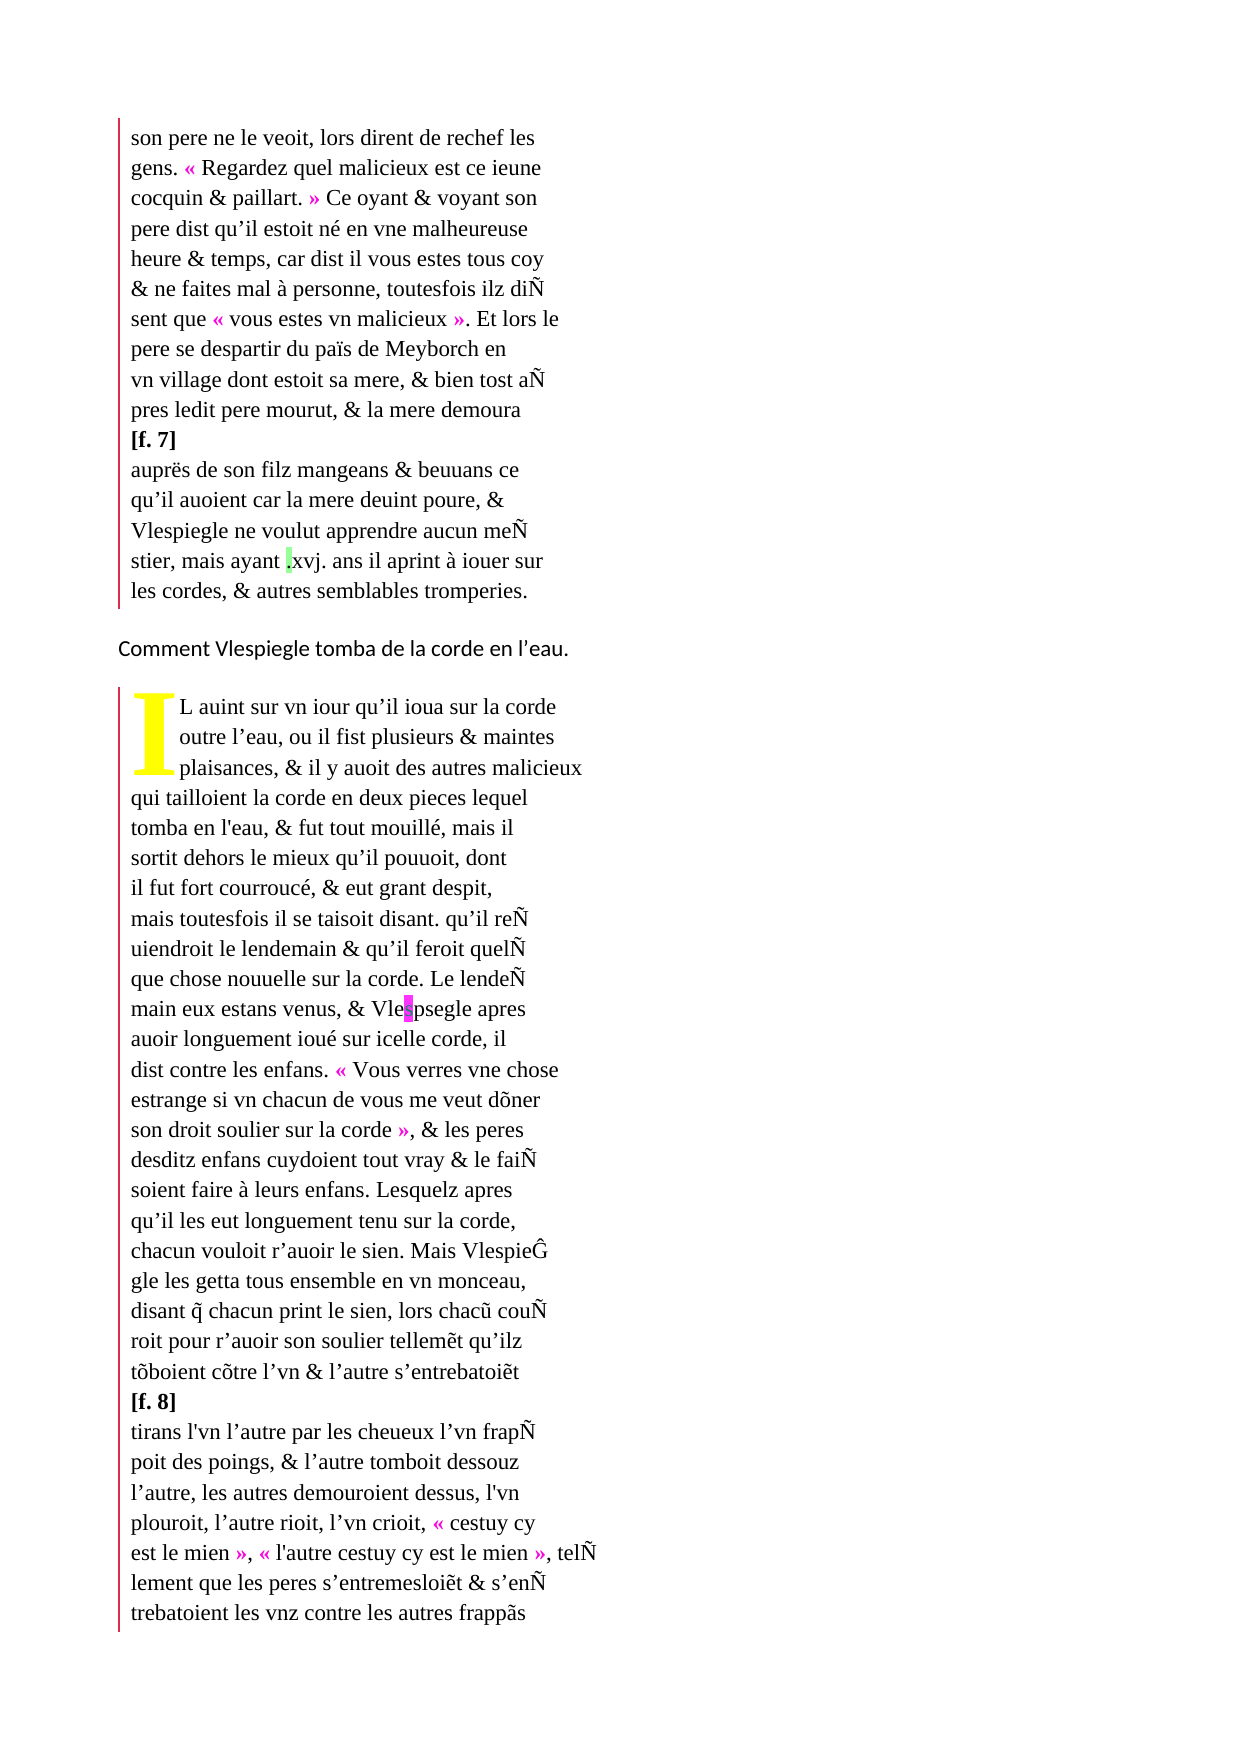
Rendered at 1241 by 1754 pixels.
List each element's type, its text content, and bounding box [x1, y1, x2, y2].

text IL auint sur vn iour qu’il ioua sur la corde outre l’eau, ou il fist plusieurs & maintes plaisances, & il y auoit des autres malicieux qui tailloient la corde en deux pieces lequel tomba en l'eau, & fut tout mouillé, mais il sortit dehors le mieux qu’il pouuoit, dont il fut fort courroucé, & eut grant despit, mais toutesfois il se taisoit disant. qu’il reÑ uiendroit le lendemain & qu’il feroit quelÑ que chose nouuelle sur la corde. Le lendeÑ main eux estans venus, & Vlespsegle apres auoir longuement ioué sur icelle corde, il dist contre les enfans. « Vous verres vne chose estrange si vn chacun de vous me veut dõner son droit soulier sur la corde », & les peres desditz enfans cuydoient tout vray & le faiÑ soient faire à leurs enfans. Lesquelz apres qu’il les eut longuement tenu sur la corde, chacun vouloit r’auoir le sien. Mais VlespieĜ gle les getta tous ensemble en vn monceau, disant q̃ chacun print le sien, lors chacũ couÑ roit pour r’auoir son soulier tellemẽt qu’ilz tõboient cõtre l’vn & l’autre s’entrebatoiẽt [f. 8] tirans l'vn l’autre par les cheueux l’vn frapÑ poit des poings, & l’autre tomboit dessouz l’autre, les autres demouroient dessus, l'vn plouroit, l’autre rioit, l’vn crioit, « cestuy cy est le mien », « l'autre cestuy cy est le mien », telÑ lement que les peres s’entremesloiẽt & s’enÑ trebatoient les vnz contre les autres frappãs [120, 687, 1122, 1632]
text Comment Vlespiegle tomba de la corde en l’eau. [118, 634, 1122, 662]
text son pere ne le veoit, lors dirent de rechef les gens. « Regardez quel malicieux est ce ieune cocquin & paillart. » Ce oyant & voyant son pere dist qu’il estoit né en vne malheureuse heure & temps, car dist il vous estes tous coy & ne faites mal à personne, toutesfois ilz diÑ sent que « vous estes vn malicieux ». Et lors le pere se despartir du païs de Meyborch en vn village dont estoit sa mere, & bien tost aÑ pres ledit pere mourut, & la mere demoura [f. 7] auprës de son filz mangeans & beuuans ce qu’il auoient car la mere deuint poure, & Vlespiegle ne voulut apprendre aucun meÑ stier, mais ayant .xvj. ans il aprint à iouer sur les cordes, & autres semblables tromperies. [120, 118, 1122, 609]
